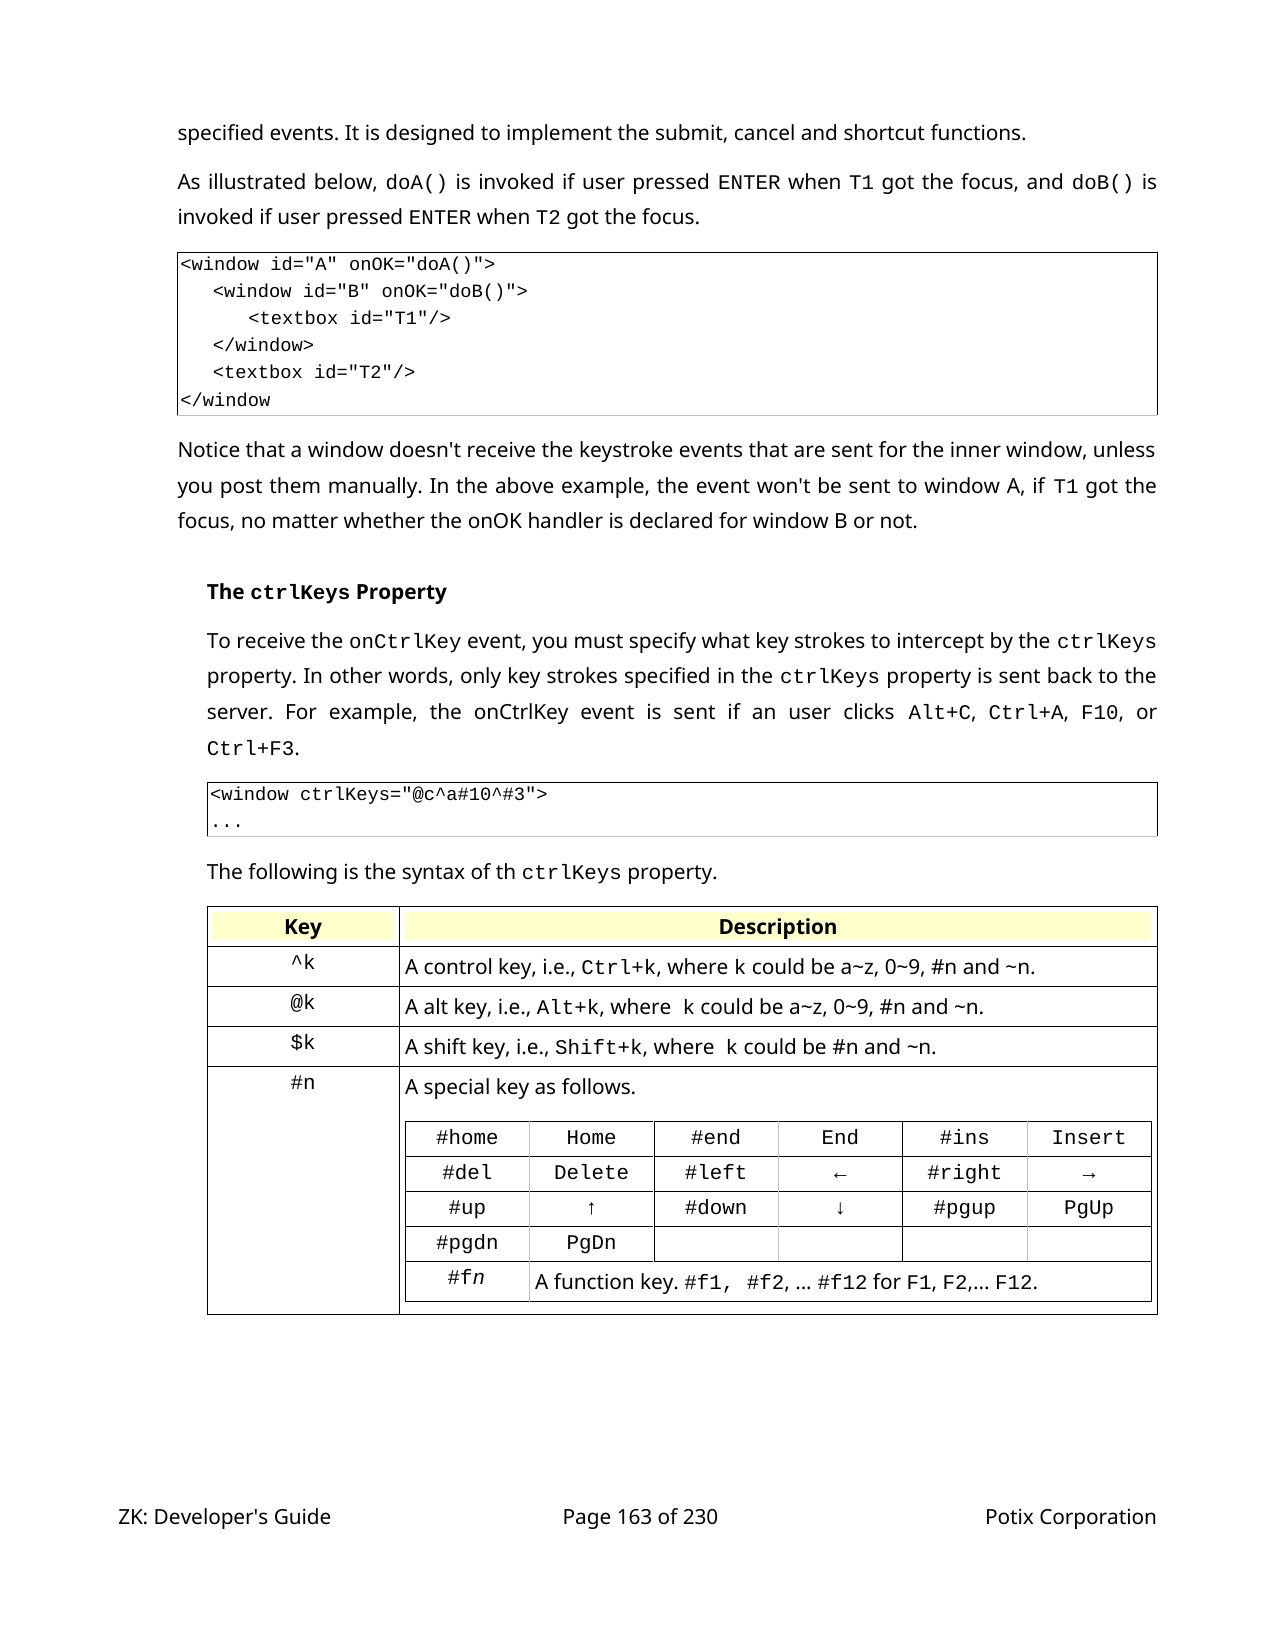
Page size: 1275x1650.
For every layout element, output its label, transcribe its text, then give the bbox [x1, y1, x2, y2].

table_cell ↓ [779, 1192, 902, 1226]
table_header Description [400, 907, 1157, 946]
text </window> [178, 333, 1157, 357]
text <textbox id="T2"/> [178, 360, 1157, 385]
table_header Key [208, 907, 399, 946]
table_cell [655, 1227, 778, 1261]
table_cell A alt key, i.e., Alt+k, where k could be a~z, 0~9, #n and ~n. [400, 987, 1157, 1026]
table_header End [779, 1122, 902, 1156]
table_header Home [530, 1122, 653, 1156]
subtitle The ctrlKeys Property [207, 577, 1157, 606]
table_cell A function key. #f1, #f2, ... #f12 for F1, F2,... F12. [530, 1262, 1151, 1301]
table_cell #pgdn [406, 1227, 529, 1261]
table_cell [779, 1227, 902, 1261]
table_cell #down [655, 1192, 778, 1226]
table_cell [1028, 1227, 1151, 1261]
table_cell #left [655, 1157, 778, 1191]
table_cell ← [779, 1157, 902, 1191]
text The following is the syntax of th ctrlKeys property. [207, 857, 1157, 886]
text ... [208, 809, 1157, 836]
table_cell ↑ [530, 1192, 653, 1226]
table_cell #pgup [903, 1192, 1027, 1226]
table_cell A special key as follows. [400, 1067, 1157, 1314]
table_cell PgDn [530, 1227, 653, 1261]
table_cell PgUp [1028, 1192, 1151, 1226]
table_cell → [1028, 1157, 1151, 1191]
table_cell A shift key, i.e., Shift+k, where k could be #n and ~n. [400, 1027, 1157, 1066]
table_cell ^k [208, 947, 399, 986]
table_cell A control key, i.e., Ctrl+k, where k could be a~z, 0~9, #n and ~n. [400, 947, 1157, 986]
table_header Insert [1028, 1122, 1151, 1156]
text <window ctrlKeys="@c^a#10^#3"> [208, 783, 1157, 806]
table_cell Delete [530, 1157, 653, 1191]
table_cell #right [903, 1157, 1027, 1191]
table_cell @k [208, 987, 399, 1026]
text specified events. It is designed to implement the submit, cancel and shortcut functions. [177, 118, 1157, 146]
text <window id="A" onOK="doA()"> [178, 253, 1157, 276]
table_header #ins [903, 1122, 1027, 1156]
table_cell #del [406, 1157, 529, 1191]
table_header #end [655, 1122, 778, 1156]
table_cell [903, 1227, 1027, 1261]
table_cell $k [208, 1027, 399, 1066]
table_header #home [406, 1122, 529, 1156]
text As illustrated below, doA() is invoked if user pressed ENTER when T1 got the focus, and doB() is invoked if user pressed ENTER when T2 got the focus. [177, 167, 1157, 231]
text <window id="B" onOK="doB()"> [178, 279, 1157, 303]
text </window [178, 388, 1157, 415]
table_cell #up [406, 1192, 529, 1226]
table_cell #fn [406, 1262, 529, 1301]
text Notice that a window doesn't receive the keystroke events that are sent for the inner window, unless you post them manually. In the above example, the event won't be sent to window A, if T1 got the focus, no matter whether the onOK handler is declared for window B or not. [177, 436, 1157, 534]
table_cell #n [208, 1067, 399, 1314]
text To receive the onCtrlKey event, you must specify what key strokes to intercept by the ctrlKeys property. In other words, only key strokes specified in the ctrlKeys property is sent back to the server. For example, the onCtrlKey event is sent if an user clicks Alt+C, Ctrl+A, F10, or Ctrl+F3. [207, 626, 1157, 761]
text <textbox id="T1"/> [178, 306, 1157, 330]
